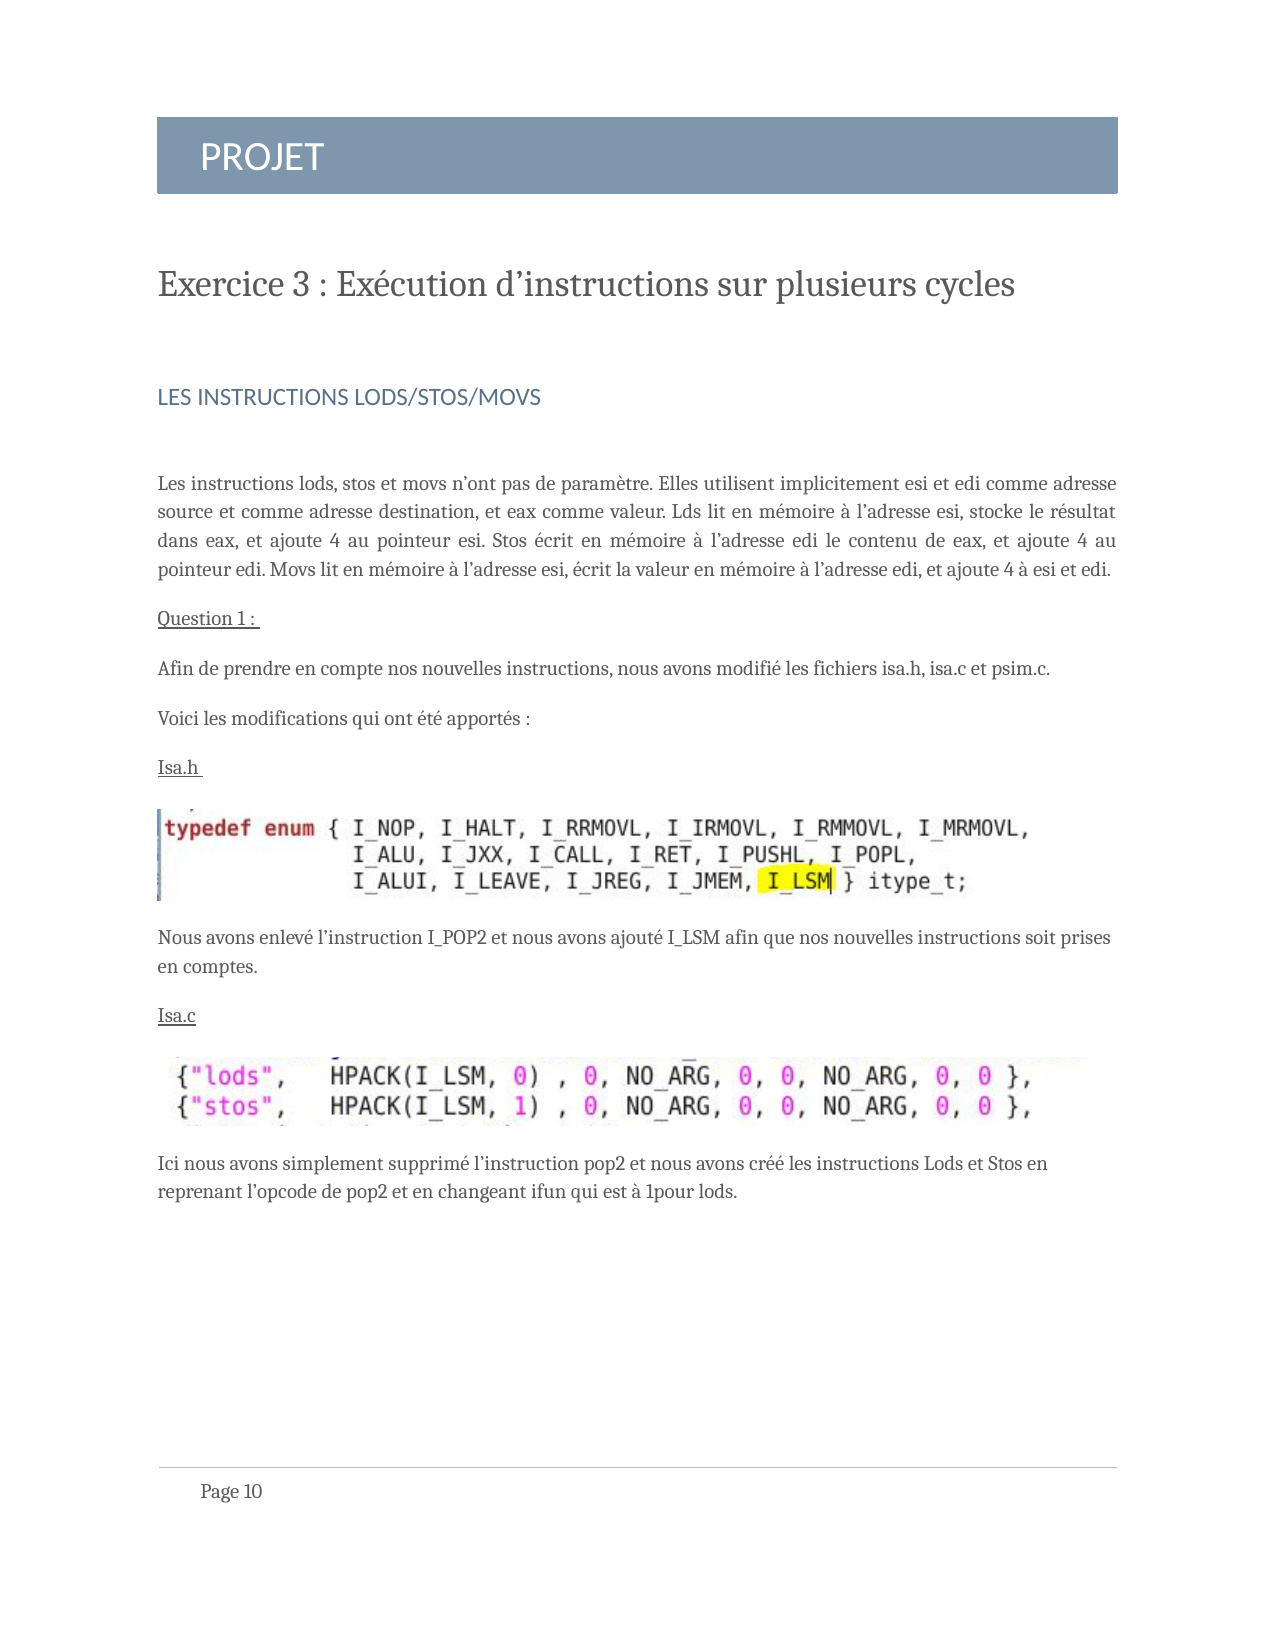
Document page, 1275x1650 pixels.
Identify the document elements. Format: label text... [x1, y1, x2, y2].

text Isa.h [157, 756, 1117, 780]
text Nous avons enlevé l’instruction I_POP2 et nous avons ajouté I_LSM afin que nos nouvelles instructions soit prises en comptes. [157, 926, 1117, 978]
subtitle Les instructions lods/stos/movs [157, 381, 1117, 411]
text Voici les modifications qui ont été apportés : [157, 706, 1117, 730]
picture [157, 1057, 1089, 1126]
text Ici nous avons simplement supprimé l’instruction pop2 et nous avons créé les instructions Lods et Stos en reprenant l’opcode de pop2 et en changeant ifun qui est à 1pour lods. [157, 1151, 1117, 1204]
subtitle Exercice 3 : Exécution d’instructions sur plusieurs cycles [157, 262, 1117, 306]
text Les instructions lods, stos et movs n’ont pas de paramètre. Elles utilisent implicitement esi et edi comme adresse source et comme adresse destination, et eax comme valeur. Lds lit en mémoire à l’adresse esi, stocke le résultat dans eax, et ajoute 4 au pointeur esi. Stos écrit en mémoire à l’adresse edi le contenu de eax, et ajoute 4 au pointeur edi. Movs lit en mémoire à l’adresse esi, écrit la valeur en mémoire à l’adresse edi, et ajoute 4 à esi et edi. [157, 471, 1117, 581]
text Isa.c [157, 1004, 1117, 1028]
picture [157, 809, 1118, 901]
text Question 1 : [157, 607, 1117, 631]
text Afin de prendre en compte nos nouvelles instructions, nous avons modifié les fichiers isa.h, isa.c et psim.c. [157, 657, 1117, 681]
